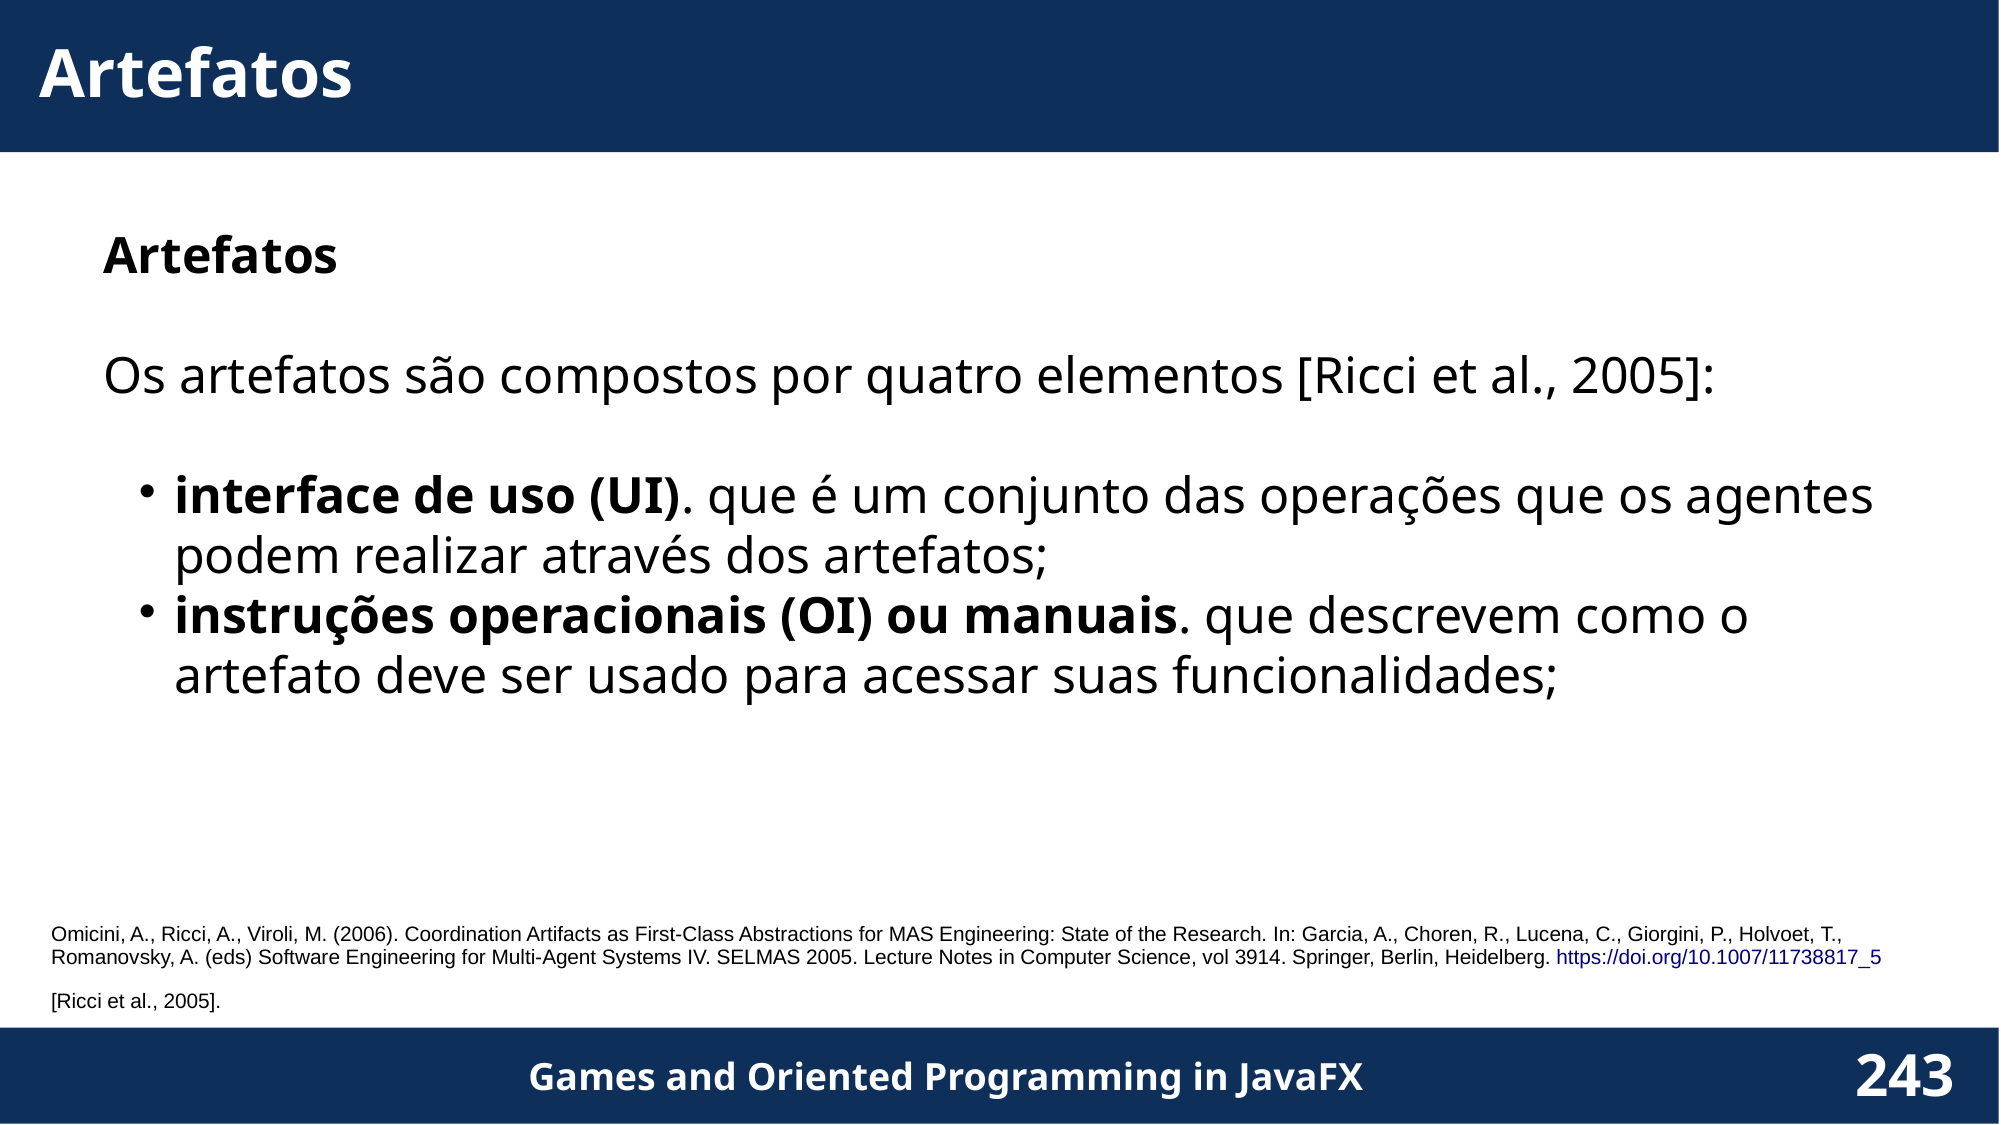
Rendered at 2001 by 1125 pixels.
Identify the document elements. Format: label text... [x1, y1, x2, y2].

text_box Artefatos Os artefatos são compostos por quatro elementos [Ricci et al., 2005]: interface de uso (UI). que é um conjunto das operações que os agentes podem realizar através dos artefatos; instruções operacionais (OI) ou manuais. que descrevem como o artefato deve ser usado para acessar suas funcionalidades; [88, 216, 1947, 712]
text_box Omicini, A., Ricci, A., Viroli, M. (2006). Coordination Artifacts as First-Class Abstractions for MAS Engineering: State of the Research. In: Garcia, A., Choren, R., Lucena, C., Giorgini, P., Holvoet, T., Romanovsky, A. (eds) Software Engineering for Multi-Agent Systems IV. SELMAS 2005. Lecture Notes in Computer Science, vol 3914. Springer, Berlin, Heidelberg. https://doi.org/10.1007/11738817_5 [Ricci et al., 2005]. [36, 915, 1949, 1021]
text_box Artefatos [25, 23, 1999, 119]
